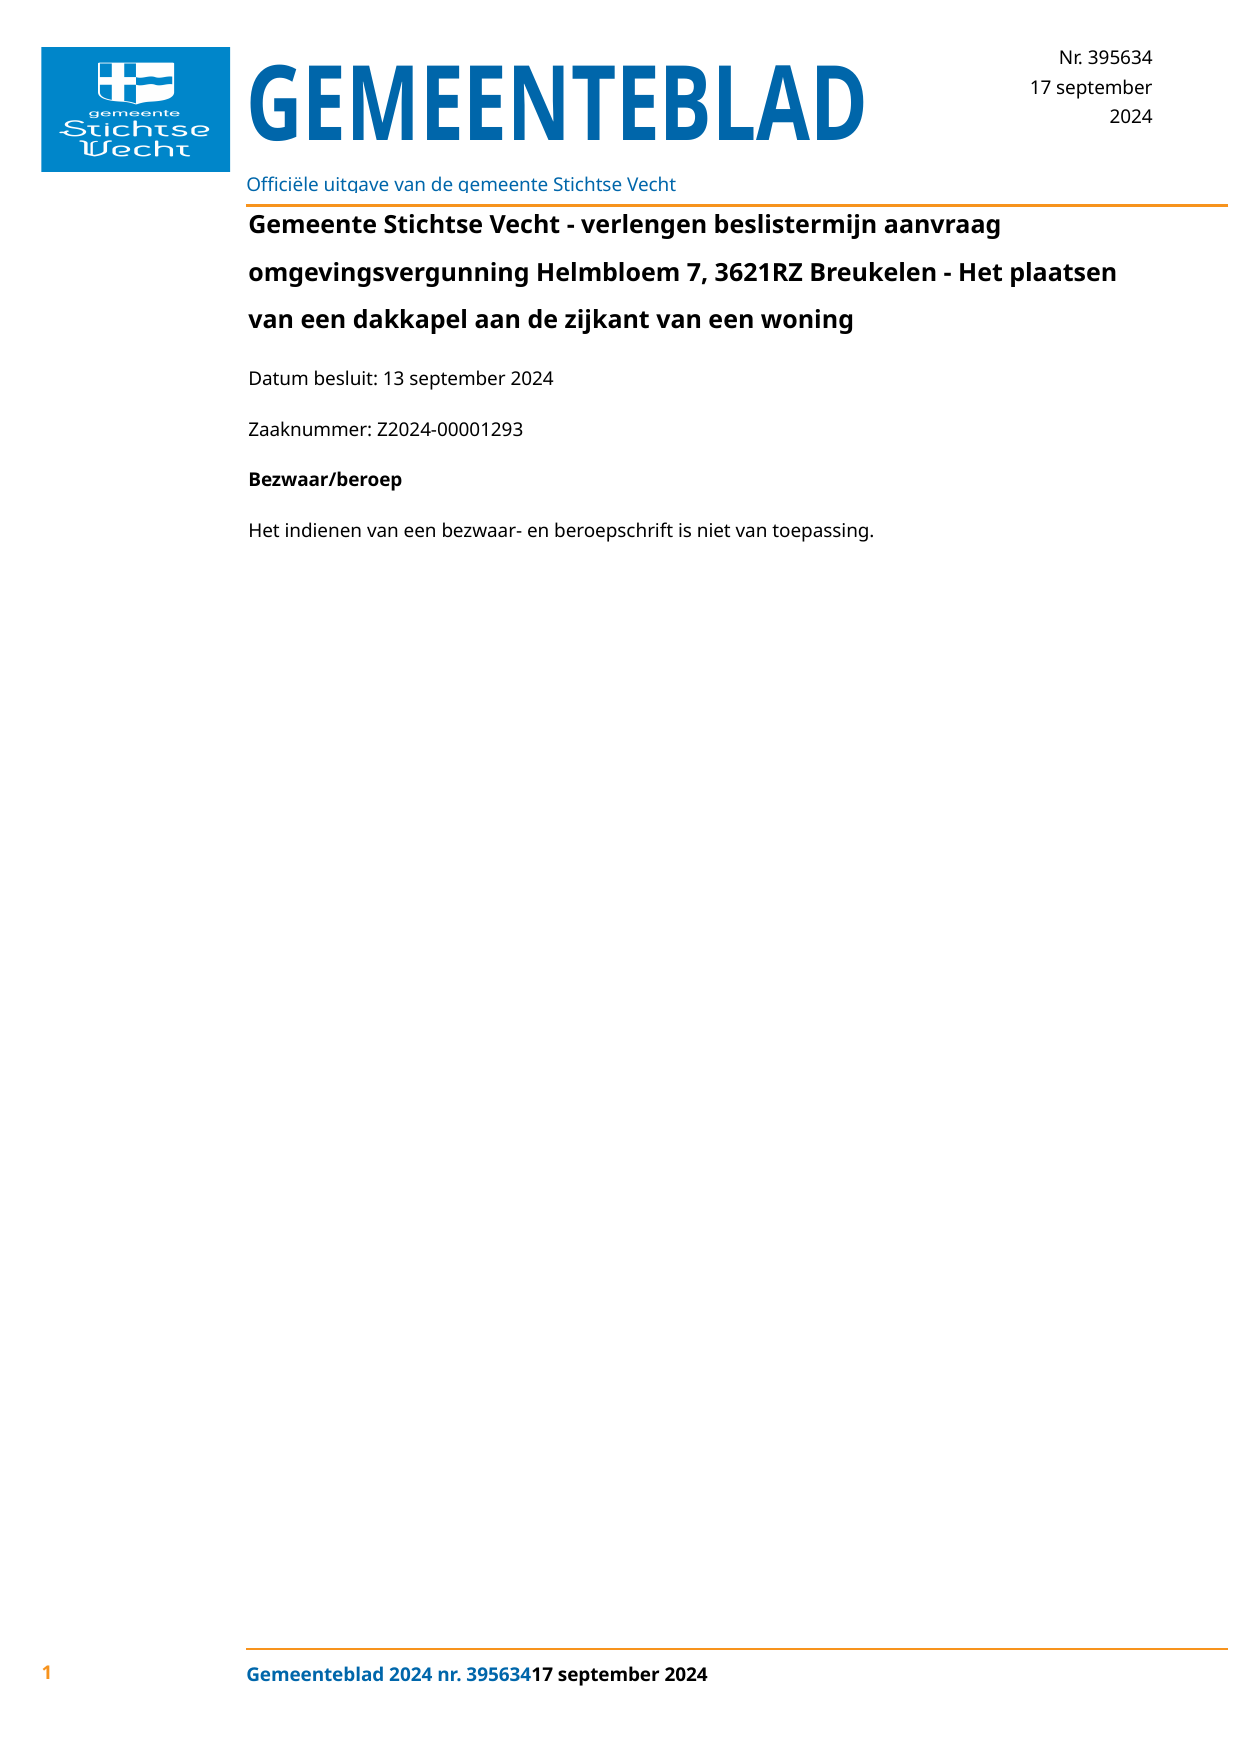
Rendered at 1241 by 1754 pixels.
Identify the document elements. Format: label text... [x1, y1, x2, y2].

text Gemeente Stichtse Vecht - verlengen beslistermijn aanvraag omgevingsvergunning Helmbloem 7, 3621RZ Breukelen - Het plaatsen van een dakkapel aan de zijkant van een woning [248, 207, 1152, 336]
picture [137, 63, 174, 103]
picture [99, 63, 135, 101]
text Bezwaar/beroep [248, 466, 1152, 492]
text Zaaknummer: Z2024-00001293 [248, 416, 1152, 442]
text Datum besluit: 13 september 2024 [248, 366, 1152, 391]
text Het indienen van een bezwaar- en beroepschrift is niet van toepassing. [248, 517, 1152, 542]
